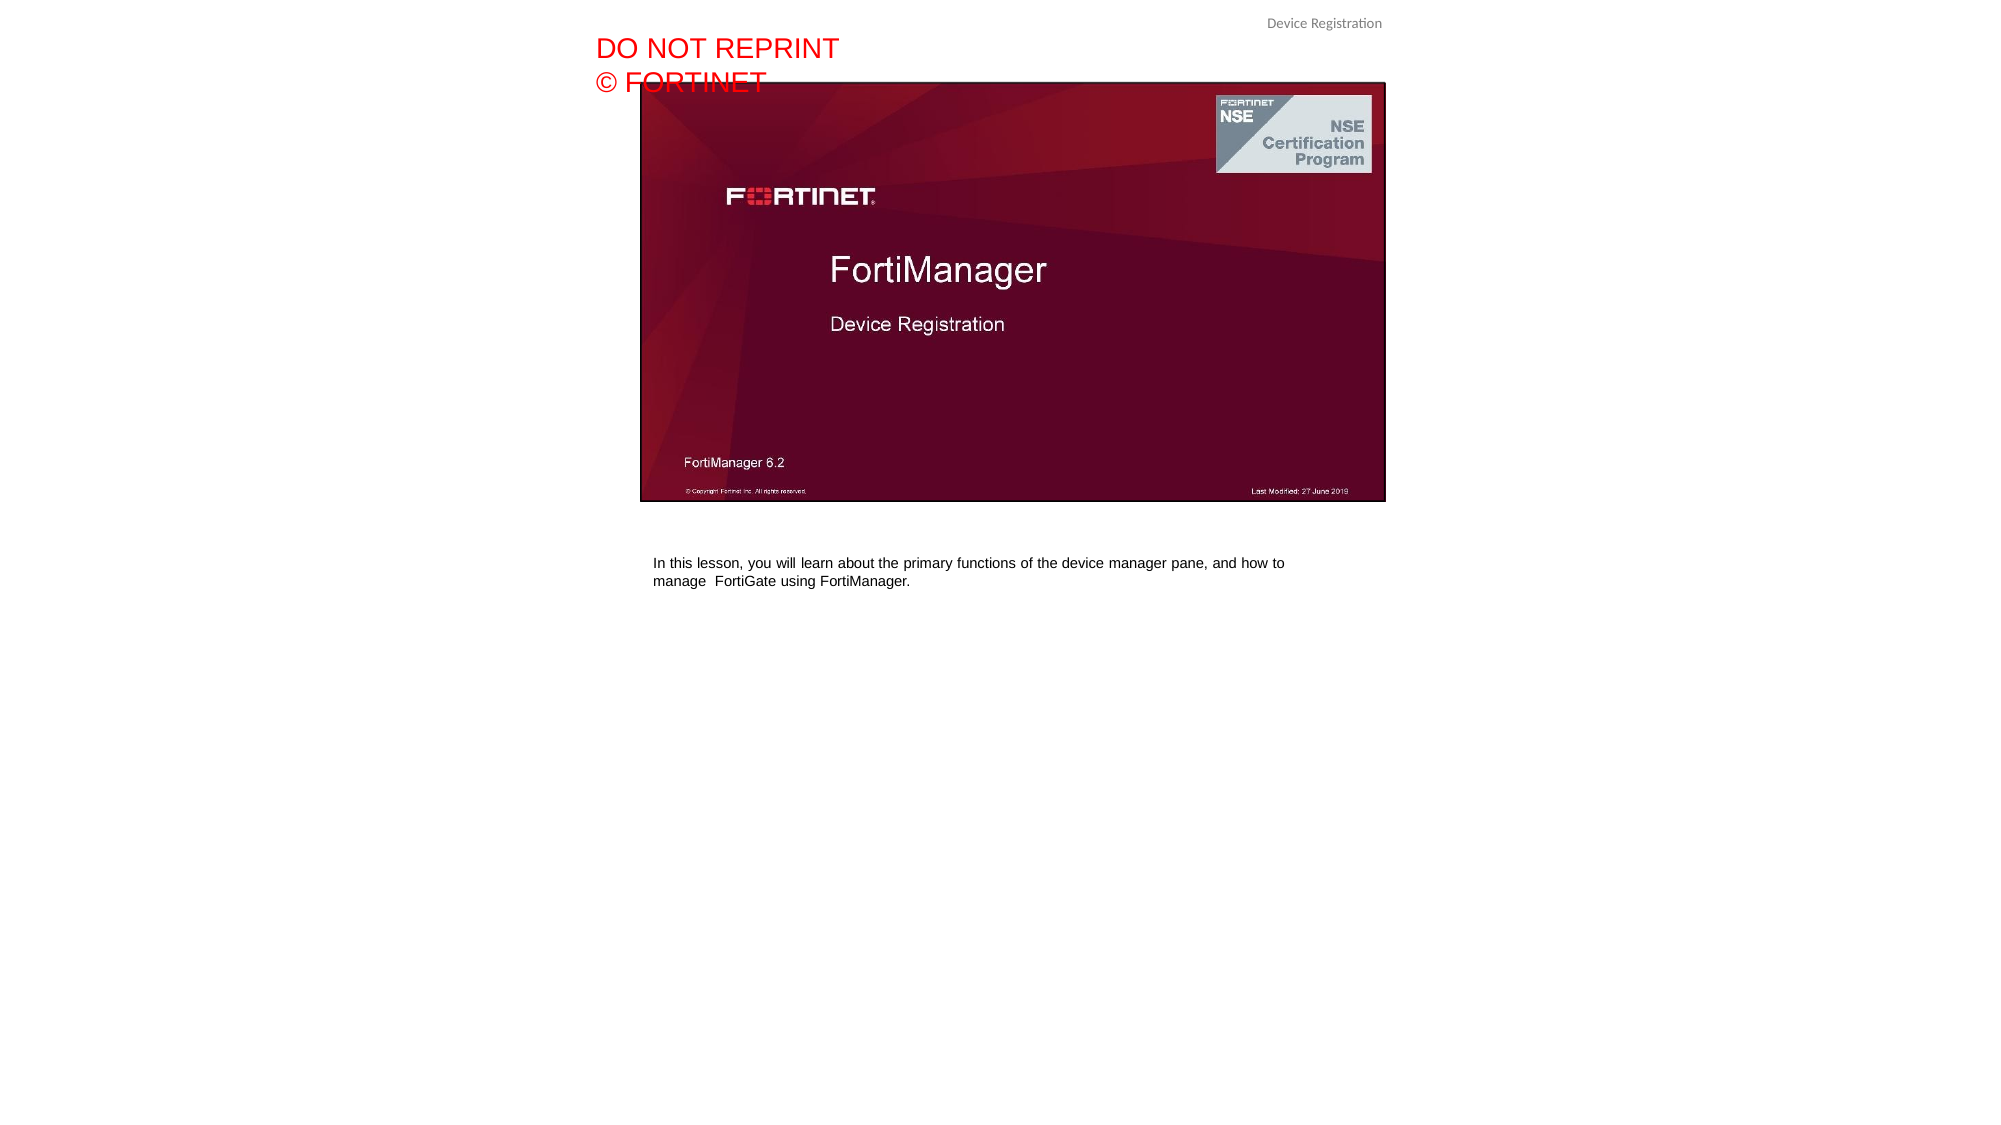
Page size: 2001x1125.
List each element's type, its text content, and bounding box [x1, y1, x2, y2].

picture [642, 84, 1383, 500]
text_box Device Registration [1265, 11, 1386, 32]
text_box In this lesson, you will learn about the primary functions of the device manager pane, and how to manage FortiGate using FortiManager. [651, 552, 1343, 591]
text_box DO NOT REPRINT © FORTINET [594, 28, 841, 98]
text_box [640, 81, 1386, 502]
